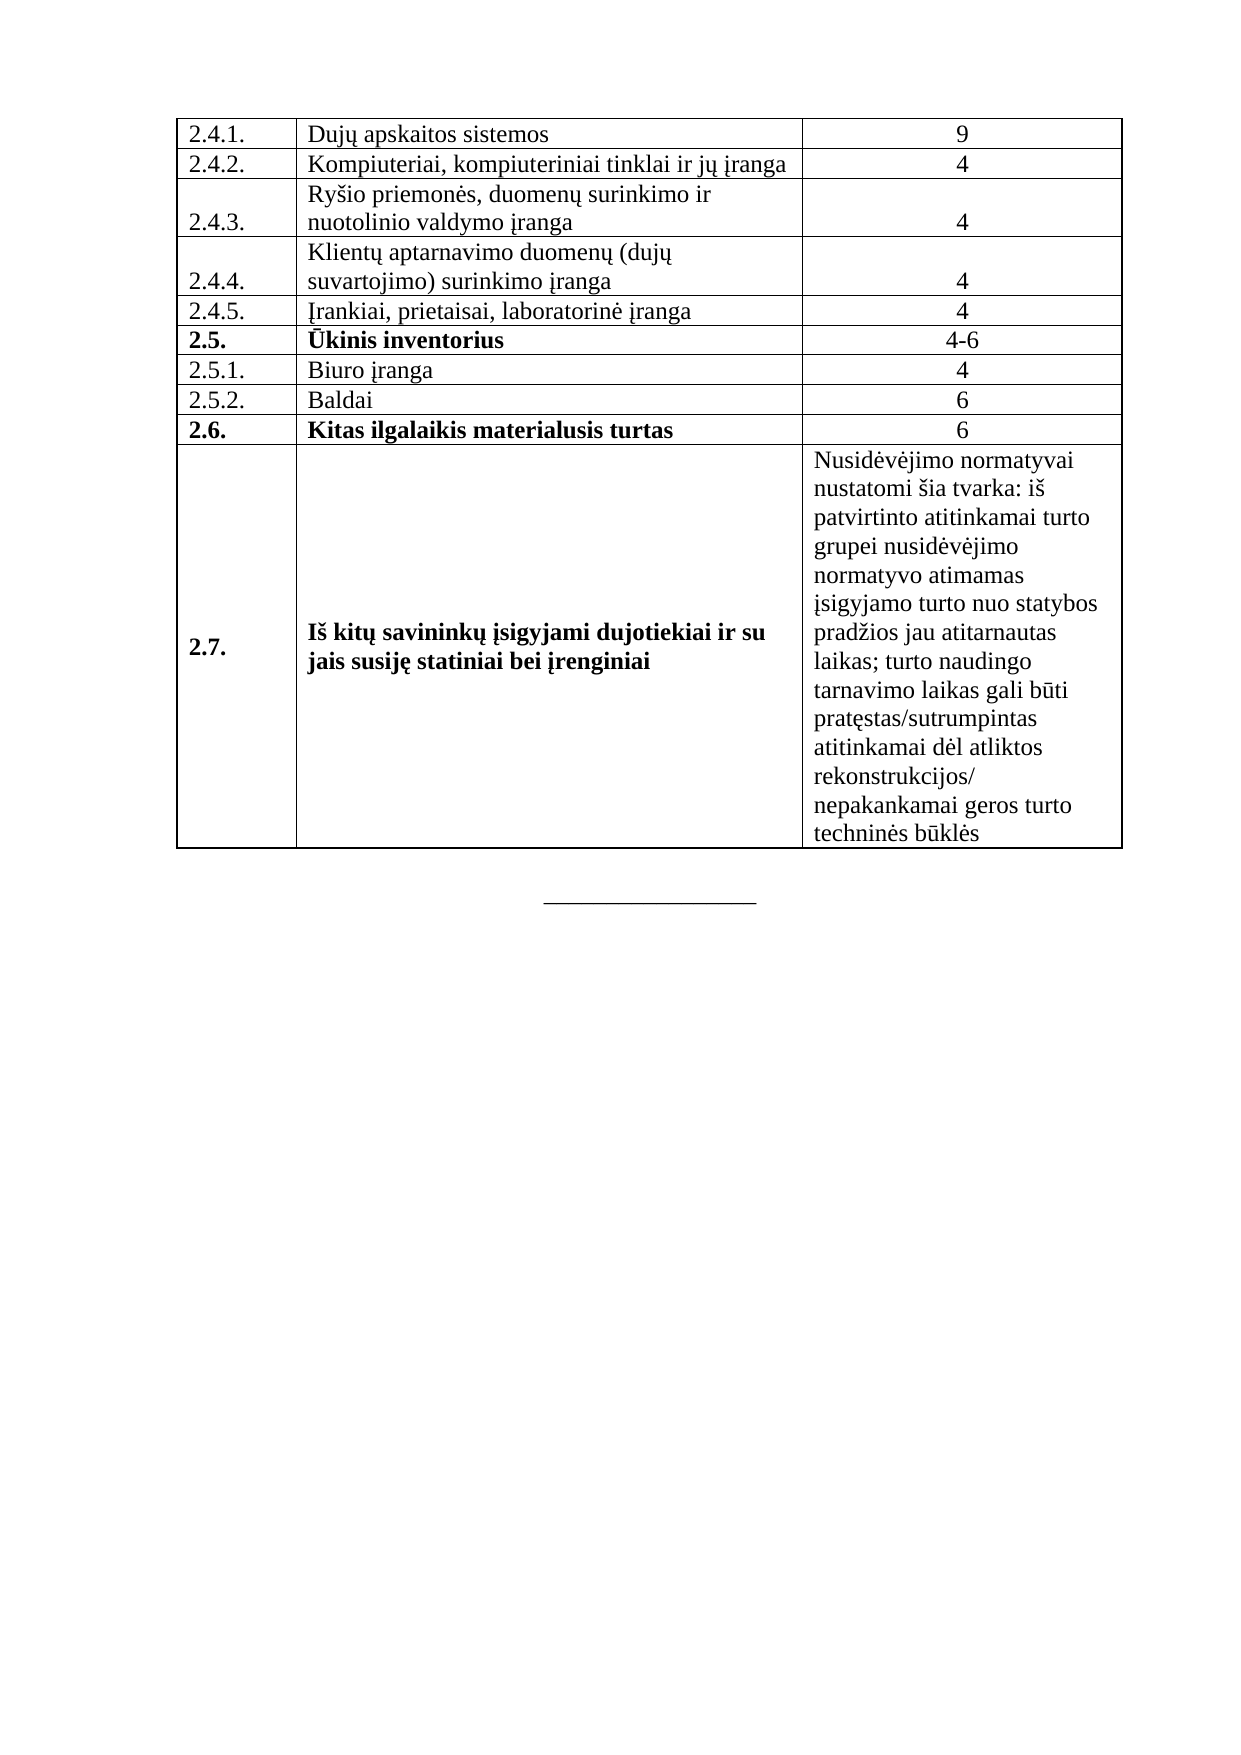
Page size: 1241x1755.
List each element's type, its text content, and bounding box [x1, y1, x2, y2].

table_cell Dujų apskaitos sistemos [297, 119, 802, 148]
table_cell Nusidėvėjimo normatyvai nustatomi šia tvarka: iš patvirtinto atitinkamai turto grupei nusidėvėjimo normatyvo atimamas įsigyjamo turto nuo statybos pradžios jau atitarnautas laikas; turto naudingo tarnavimo laikas gali būti pratęstas/sutrumpintas atitinkamai dėl atliktos rekonstrukcijos/ nepakankamai geros turto techninės būklės [803, 445, 1121, 847]
table_cell 4 [803, 179, 1121, 236]
table_cell 2.5. [178, 326, 296, 354]
table_cell Baldai [297, 385, 802, 414]
table_cell Klientų aptarnavimo duomenų (dujų suvartojimo) surinkimo įranga [297, 237, 802, 295]
table_cell 4 [803, 355, 1121, 384]
table_cell 6 [803, 385, 1121, 414]
table_cell 4-6 [803, 326, 1121, 354]
text _________________ [177, 878, 1122, 907]
table_cell 2.4.4. [178, 237, 296, 295]
table_cell Ryšio priemonės, duomenų surinkimo ir nuotolinio valdymo įranga [297, 179, 802, 236]
table_cell 4 [803, 237, 1121, 295]
table_cell 2.4.2. [178, 149, 296, 178]
table_cell 9 [803, 119, 1121, 148]
table_cell Įrankiai, prietaisai, laboratorinė įranga [297, 296, 802, 324]
table_cell 6 [803, 415, 1121, 444]
table_cell Iš kitų savininkų įsigyjami dujotiekiai ir su jais susiję statiniai bei įrenginiai [297, 445, 802, 847]
table_cell Kompiuteriai, kompiuteriniai tinklai ir jų įranga [297, 149, 802, 178]
table_cell 2.4.1. [178, 119, 296, 148]
table_cell 2.5.2. [178, 385, 296, 414]
table_cell 2.4.5. [178, 296, 296, 324]
table_cell 2.4.3. [178, 179, 296, 236]
table_cell 2.5.1. [178, 355, 296, 384]
table_cell Kitas ilgalaikis materialusis turtas [297, 415, 802, 444]
table_cell 4 [803, 149, 1121, 178]
table_cell 4 [803, 296, 1121, 324]
table_cell Ūkinis inventorius [297, 326, 802, 354]
table_cell Biuro įranga [297, 355, 802, 384]
table_cell 2.7. [178, 445, 296, 847]
table_cell 2.6. [178, 415, 296, 444]
